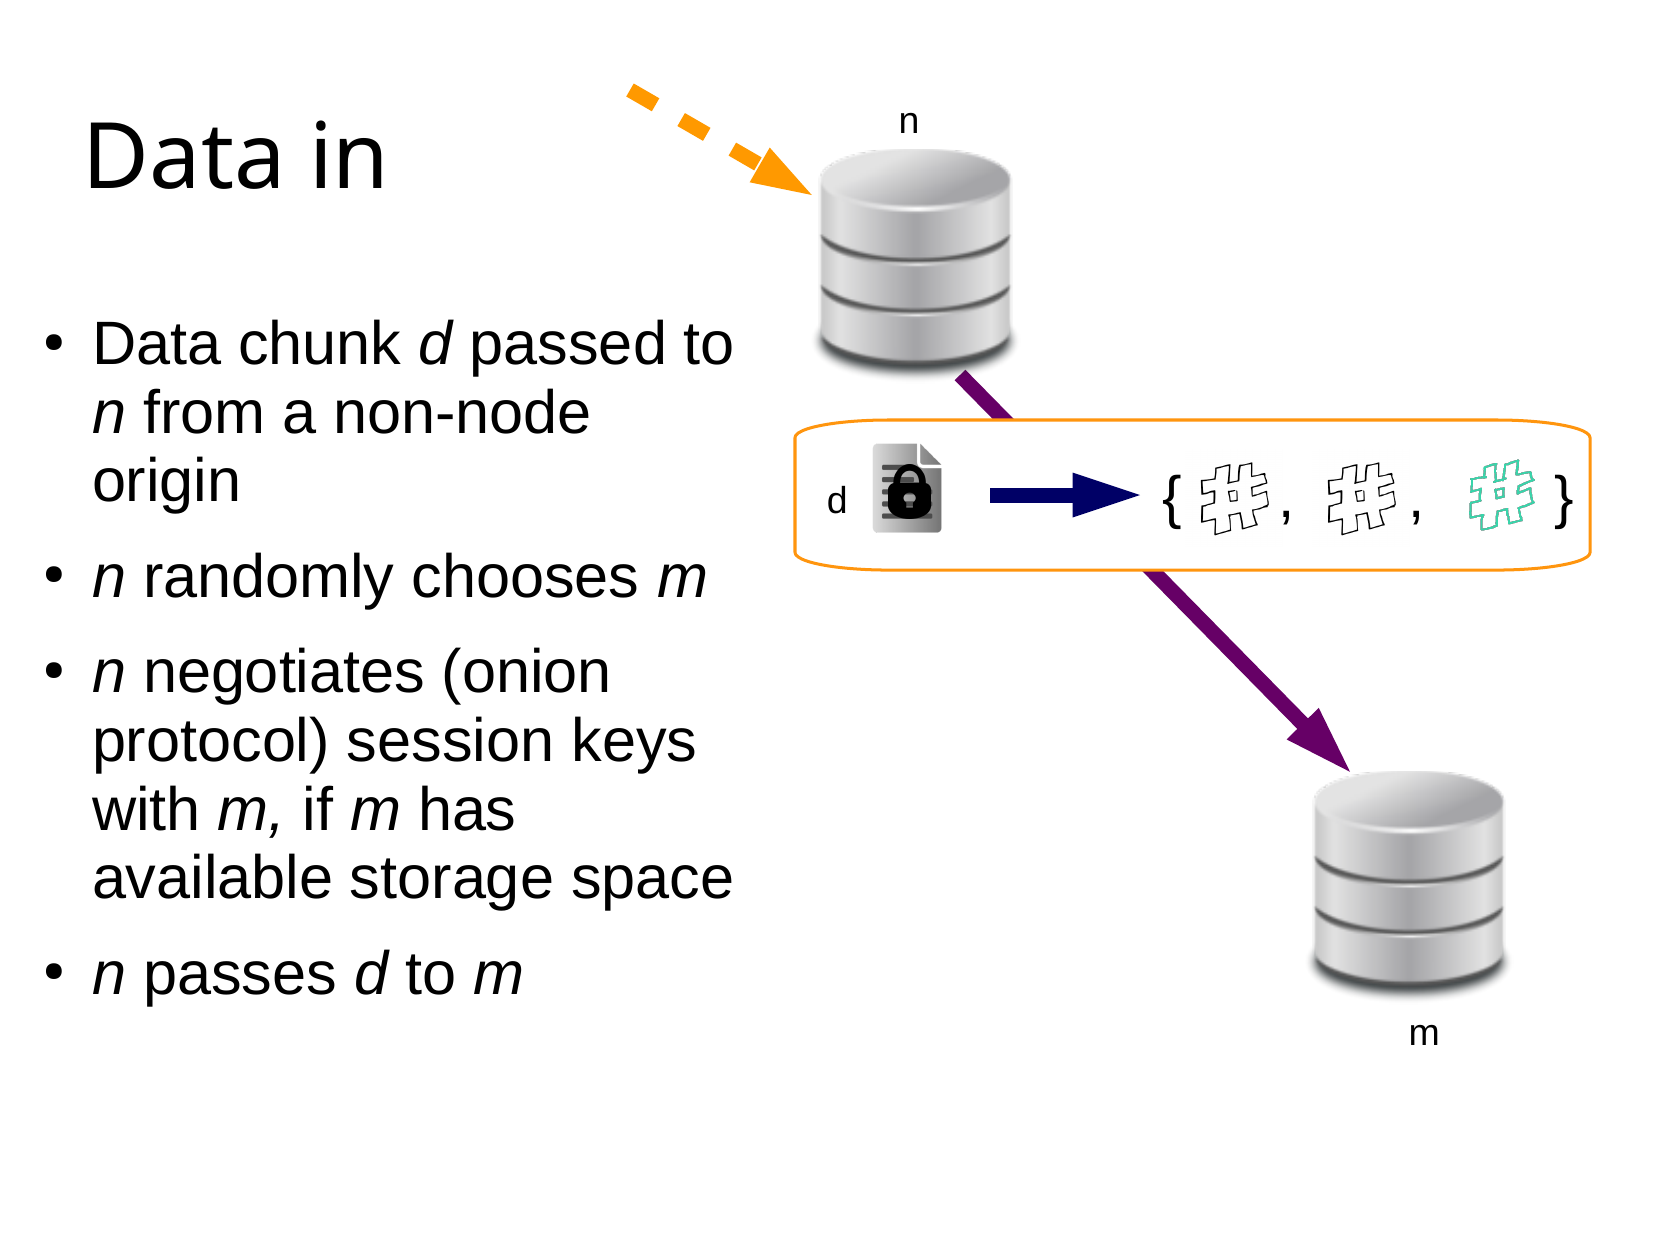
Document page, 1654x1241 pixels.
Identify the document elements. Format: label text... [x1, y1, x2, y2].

text_box n [876, 84, 942, 157]
picture [1312, 449, 1411, 547]
picture [811, 149, 1021, 384]
text_box { , , } [1411, 450, 1598, 545]
picture [1455, 449, 1546, 541]
text_box m [1386, 996, 1463, 1069]
text_box { , , } [1283, 450, 1312, 545]
title Data in [82, 49, 1571, 257]
picture [1305, 771, 1514, 1006]
list Data chunk d passed to n from a non-node origin n randomly chooses m n negotiates (onion protocol) session keys with m, if m has available storage space n passes d to m [26, 213, 754, 1064]
text_box { , , } [1140, 450, 1185, 545]
picture [1185, 449, 1283, 547]
text_box [795, 420, 1591, 571]
picture [853, 434, 961, 542]
text_box d [804, 465, 871, 537]
